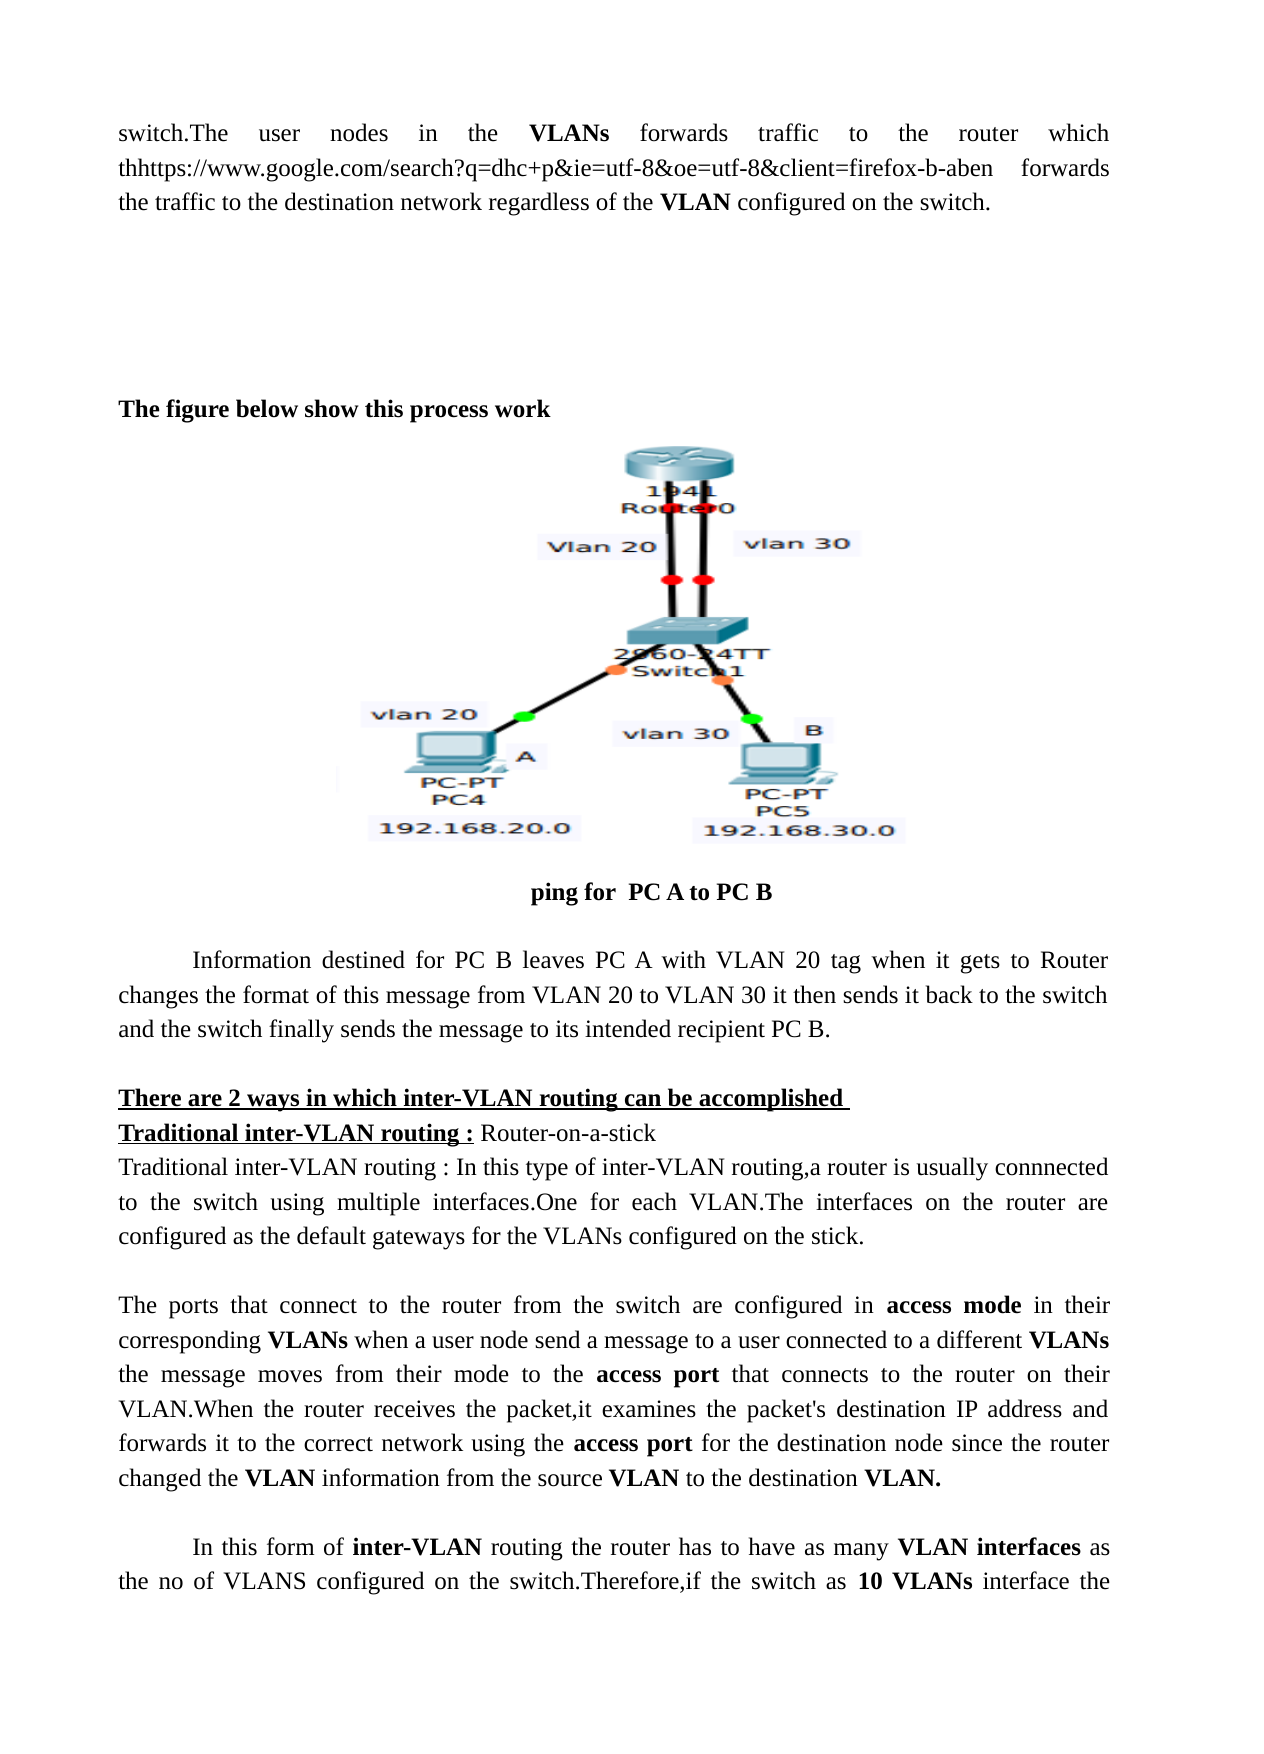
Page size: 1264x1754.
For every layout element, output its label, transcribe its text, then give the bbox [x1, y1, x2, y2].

text ping for PC A to PC B [118, 877, 1110, 905]
text Traditional inter-VLAN routing : In this type of inter-VLAN routing,a router is usually connnected to the switch using multiple interfaces.One for each VLAN.The interfaces on the router are configured as the default gateways for the VLANs configured on the stick. [118, 1152, 1110, 1250]
text the message moves from their mode to the access port that connects to the router on their VLAN.When the router receives the packet,it examines the packet's destination IP address and forwards it to the correct network using the access port for the destination node since the router changed the VLAN information from the source VLAN to the destination VLAN. [118, 1359, 1110, 1492]
text switch.The user nodes in the VLANs forwards traffic to the router which thhttps://www.google.com/search?q=dhc+p&ie=utf-8&oe=utf-8&client=firefox-b-aben forwards the traffic to the destination network regardless of the VLAN configured on the switch. [118, 118, 1110, 216]
text The ports that connect to the router from the switch are configured in access mode in their corresponding VLANs when a user node send a message to a user connected to a different VLANs [118, 1290, 1110, 1354]
picture [336, 428, 928, 846]
text The figure below show this process work [118, 394, 1110, 423]
text Traditional inter-VLAN routing : Router-on-a-stick [118, 1118, 1110, 1147]
text In this form of inter-VLAN routing the router has to have as many VLAN interfaces as the no of VLANS configured on the switch.Therefore,if the switch as 10 VLANs interface the [118, 1532, 1110, 1595]
text There are 2 ways in which inter-VLAN routing can be accomplished [118, 1083, 1110, 1112]
text Information destined for PC B leaves PC A with VLAN 20 tag when it gets to Router changes the format of this message from VLAN 20 to VLAN 30 it then sends it back to the switch and the switch finally sends the message to its intended recipient PC B. [118, 946, 1110, 1043]
